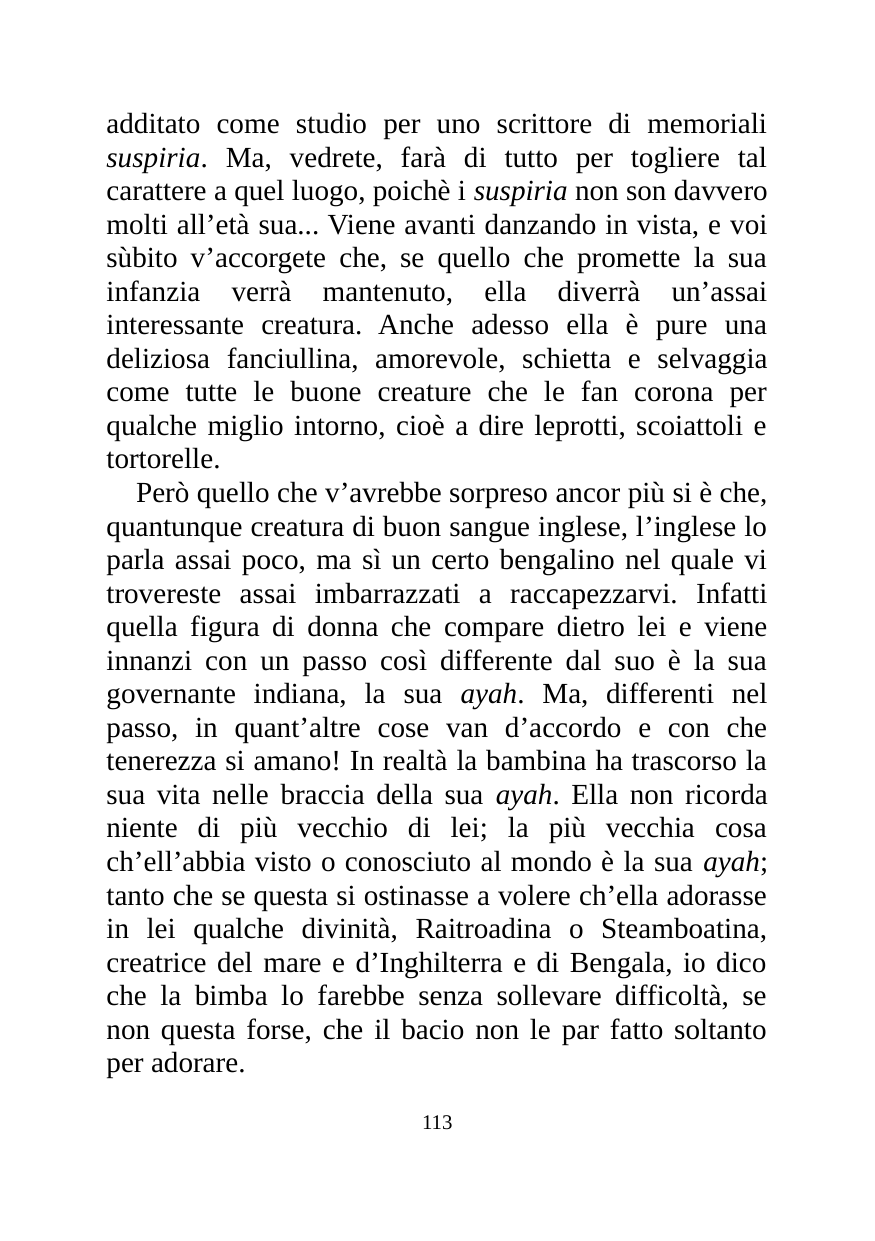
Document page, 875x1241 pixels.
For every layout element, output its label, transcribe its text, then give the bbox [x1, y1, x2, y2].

text Però quello che v’avrebbe sorpreso ancor più si è che, quantunque creatura di buon sangue inglese, l’inglese lo parla assai poco, ma sì un certo bengalino nel quale vi trovereste assai imbarrazzati a raccapezzarvi. Infatti quella figura di donna che compare dietro lei e viene innanzi con un passo così differente dal suo è la sua governante indiana, la sua ayah. Ma, differenti nel passo, in quant’altre cose van d’accordo e con che tenerezza si amano! In realtà la bambina ha trascorso la sua vita nelle braccia della sua ayah. Ella non ricorda niente di più vecchio di lei; la più vecchia cosa ch’ell’abbia visto o conosciuto al mondo è la sua ayah; tanto che se questa si ostinasse a volere ch’ella adorasse in lei qualche divinità, Raitroadina o Steamboatina, creatrice del mare e d’Inghilterra e di Bengala, io dico che la bimba lo farebbe senza sollevare difficoltà, se non questa forse, che il bacio non le par fatto soltanto per adorare. [106, 475, 768, 1079]
text additato come studio per uno scrittore di memoriali suspiria. Ma, vedrete, farà di tutto per togliere tal carattere a quel luogo, poichè i suspiria non son davvero molti all’età sua... Viene avanti danzando in vista, e voi sùbito v’accorgete che, se quello che promette la sua infanzia verrà mantenuto, ella diverrà un’assai interessante creatura. Anche adesso ella è pure una deliziosa fanciullina, amorevole, schietta e selvaggia come tutte le buone creature che le fan corona per qualche miglio intorno, cioè a dire leprotti, scoiattoli e tortorelle. [106, 106, 768, 475]
